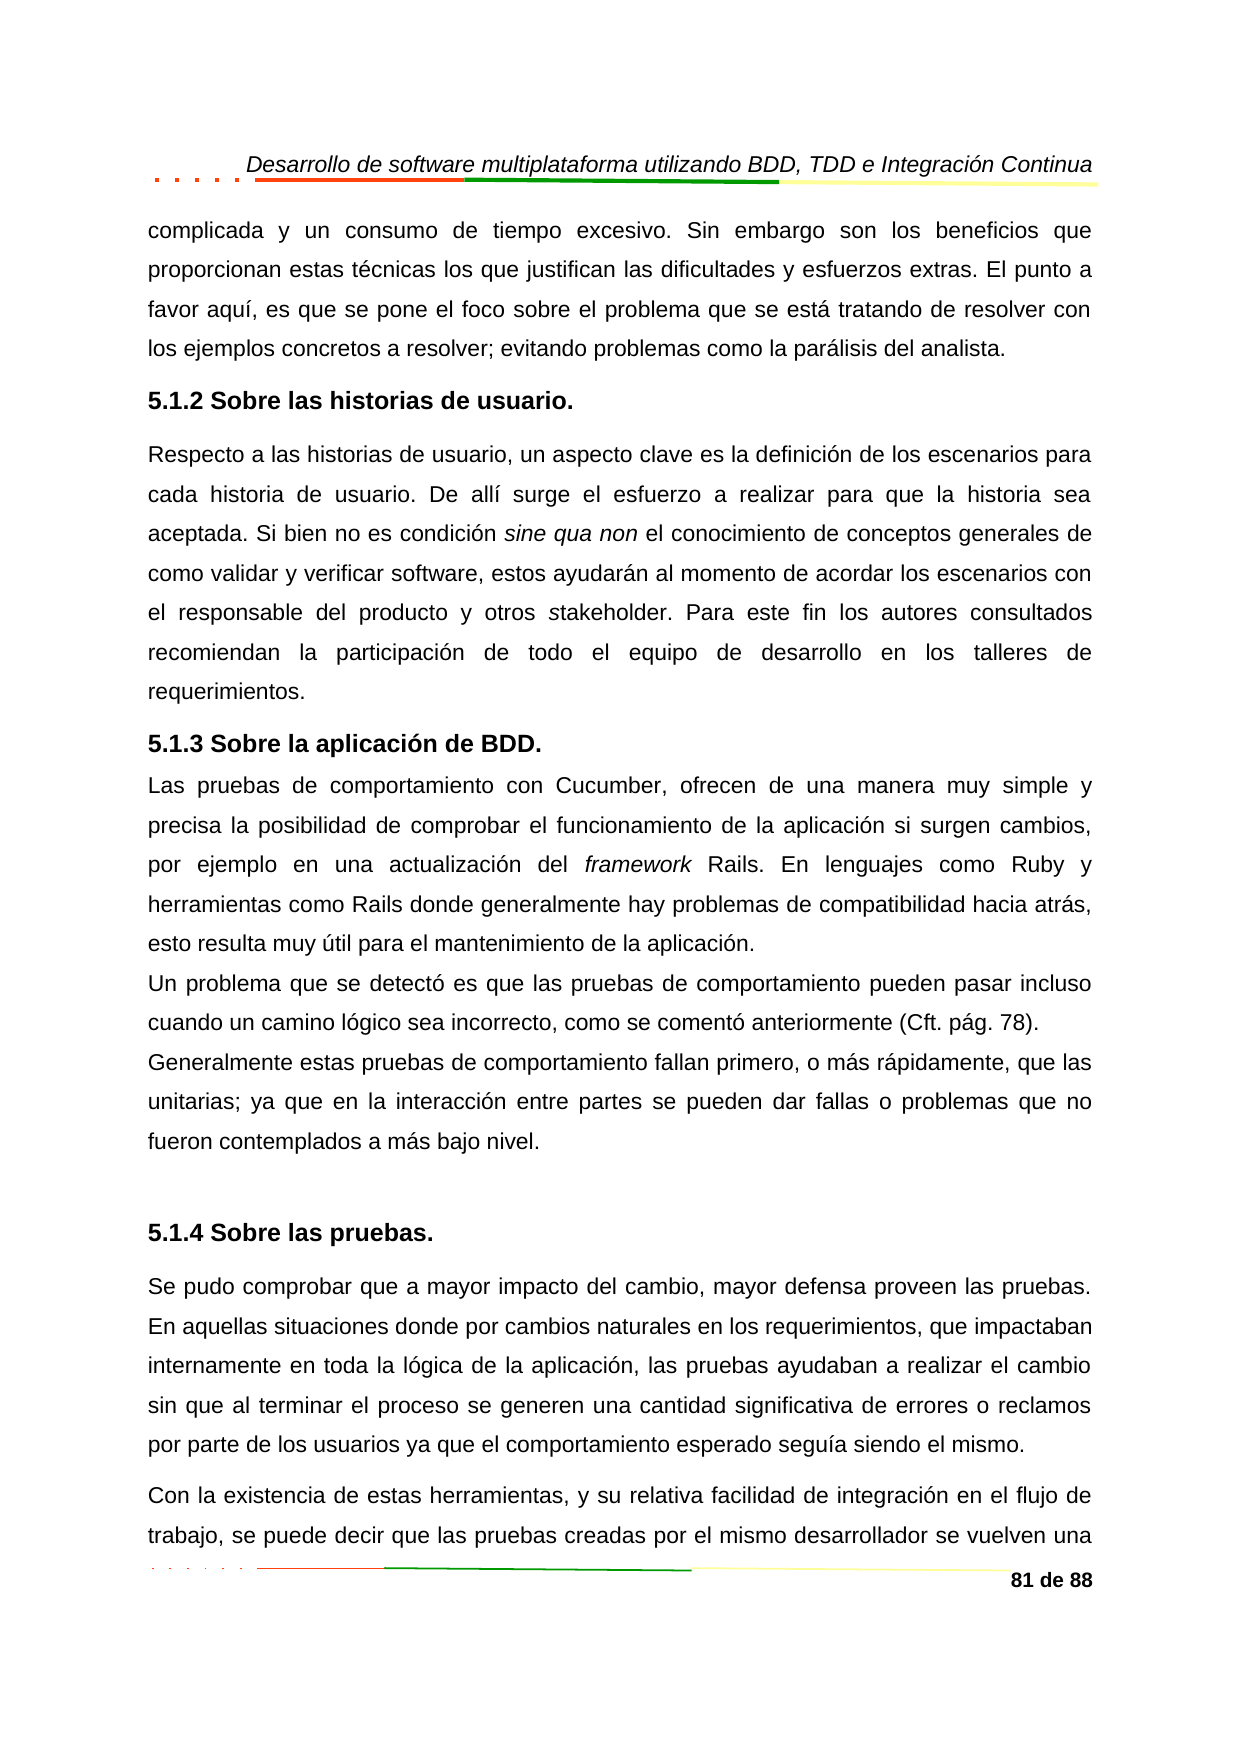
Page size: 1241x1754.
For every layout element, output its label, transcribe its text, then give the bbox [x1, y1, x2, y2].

text 5.1.3 Sobre la aplicación de BDD. [148, 729, 1093, 758]
list Respecto a las historias de usuario, un aspecto clave es la definición de los escenarios para cada historia de usuario. De allí surge el esfuerzo a realizar para que la historia sea aceptada. Si bien no es condición sine qua non el conocimiento de conceptos generales de como validar y verificar software, estos ayudarán al momento de acordar los escenarios con el responsable del producto y otros stakeholder. Para este fin los autores consultados recomiendan la participación de todo el equipo de desarrollo en los talleres de requerimientos. [148, 441, 1093, 704]
text Las pruebas de comportamiento con Cucumber, ofrecen de una manera muy simple y precisa la posibilidad de comprobar el funcionamiento de la aplicación si surgen cambios, por ejemplo en una actualización del framework Rails. En lenguajes como Ruby y herramientas como Rails donde generalmente hay problemas de compatibilidad hacia atrás, esto resulta muy útil para el mantenimiento de la aplicación. [148, 772, 1093, 957]
text Un problema que se detectó es que las pruebas de comportamiento pueden pasar incluso cuando un camino lógico sea incorrecto, como se comentó anteriormente (Cft. pág. 78). [148, 970, 1093, 1036]
list Con la existencia de estas herramientas, y su relativa facilidad de integración en el flujo de trabajo, se puede decir que las pruebas creadas por el mismo desarrollador se vuelven una [148, 1482, 1093, 1548]
text 5.1.4 Sobre las pruebas. [148, 1218, 1093, 1247]
text Generalmente estas pruebas de comportamiento fallan primero, o más rápidamente, que las unitarias; ya que en la interacción entre partes se pueden dar fallas o problemas que no fueron contemplados a más bajo nivel. [148, 1049, 1093, 1154]
text complicada y un consumo de tiempo excesivo. Sin embargo son los beneficios que proporcionan estas técnicas los que justifican las dificultades y esfuerzos extras. El punto a favor aquí, es que se pone el foco sobre el problema que se está tratando de resolver con los ejemplos concretos a resolver; evitando problemas como la parálisis del analista. [148, 217, 1093, 361]
list Se pudo comprobar que a mayor impacto del cambio, mayor defensa proveen las pruebas. En aquellas situaciones donde por cambios naturales en los requerimientos, que impactaban internamente en toda la lógica de la aplicación, las pruebas ayudaban a realizar el cambio sin que al terminar el proceso se generen una cantidad significativa de errores o reclamos por parte de los usuarios ya que el comportamiento esperado seguía siendo el mismo. [148, 1273, 1093, 1458]
text 5.1.2 Sobre las historias de usuario. [148, 386, 1093, 415]
